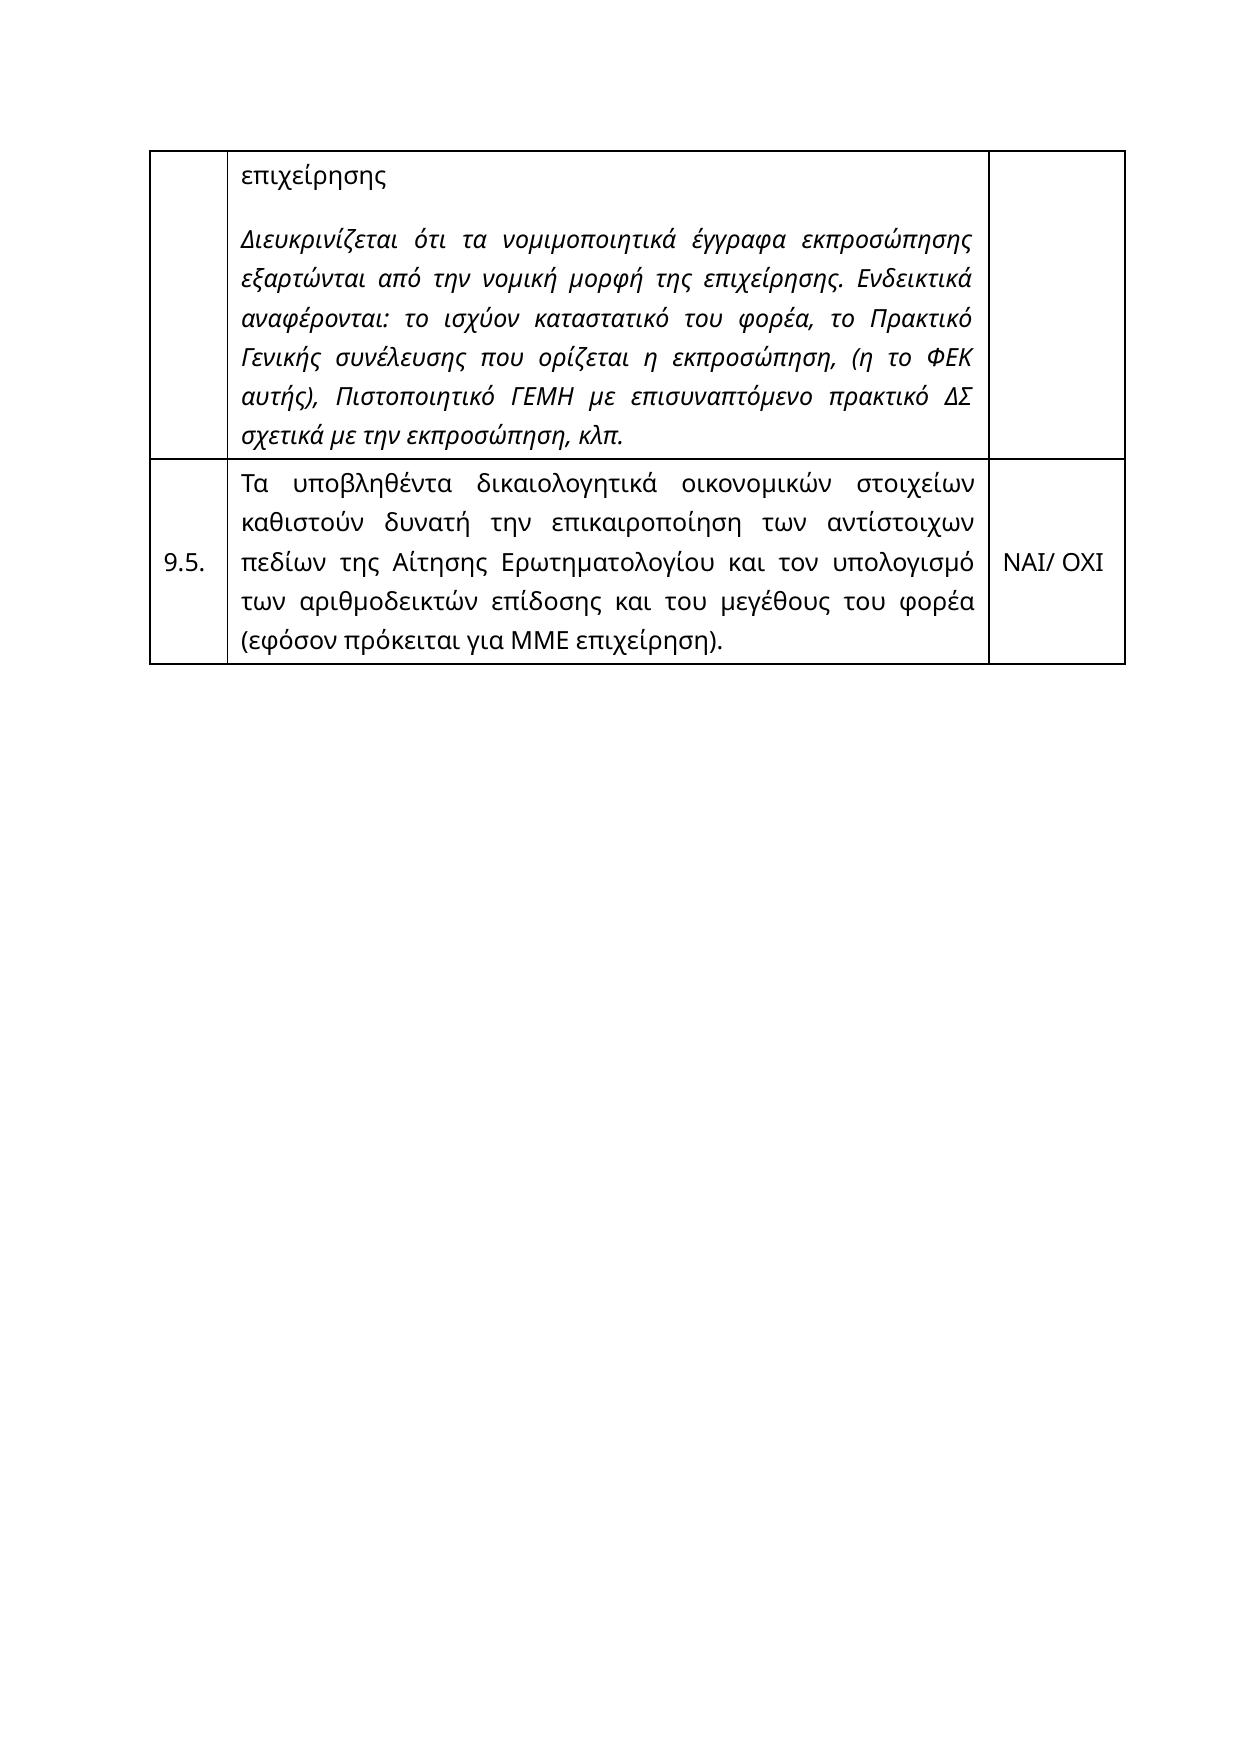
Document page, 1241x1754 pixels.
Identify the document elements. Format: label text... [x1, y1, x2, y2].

table_header [990, 152, 1124, 458]
table_cell ΝΑΙ/ ΟΧΙ [990, 460, 1124, 663]
table_header [151, 152, 227, 458]
table_cell Τα υποβληθέντα δικαιολογητικά οικονομικών στοιχείων καθιστούν δυνατή την επικαιροποίηση των αντίστοιχων πεδίων της Αίτησης Ερωτηματολογίου και τον υπολογισμό των αριθμοδεικτών επίδοσης και του μεγέθους του φορέα (εφόσον πρόκειται για ΜΜΕ επιχείρηση). [228, 460, 988, 663]
table_header επιχείρησης Διευκρινίζεται ότι τα νομιμοποιητικά έγγραφα εκπροσώπησης εξαρτώνται από την νομική μορφή της επιχείρησης. Ενδεικτικά αναφέρονται: το ισχύον καταστατικό του φορέα, το Πρακτικό Γενικής συνέλευσης που ορίζεται η εκπροσώπηση, (η το ΦΕΚ αυτής), Πιστοποιητικό ΓΕΜΗ με επισυναπτόμενο πρακτικό ΔΣ σχετικά με την εκπροσώπηση, κλπ. [228, 152, 988, 458]
table_cell 9.5. [151, 460, 227, 663]
